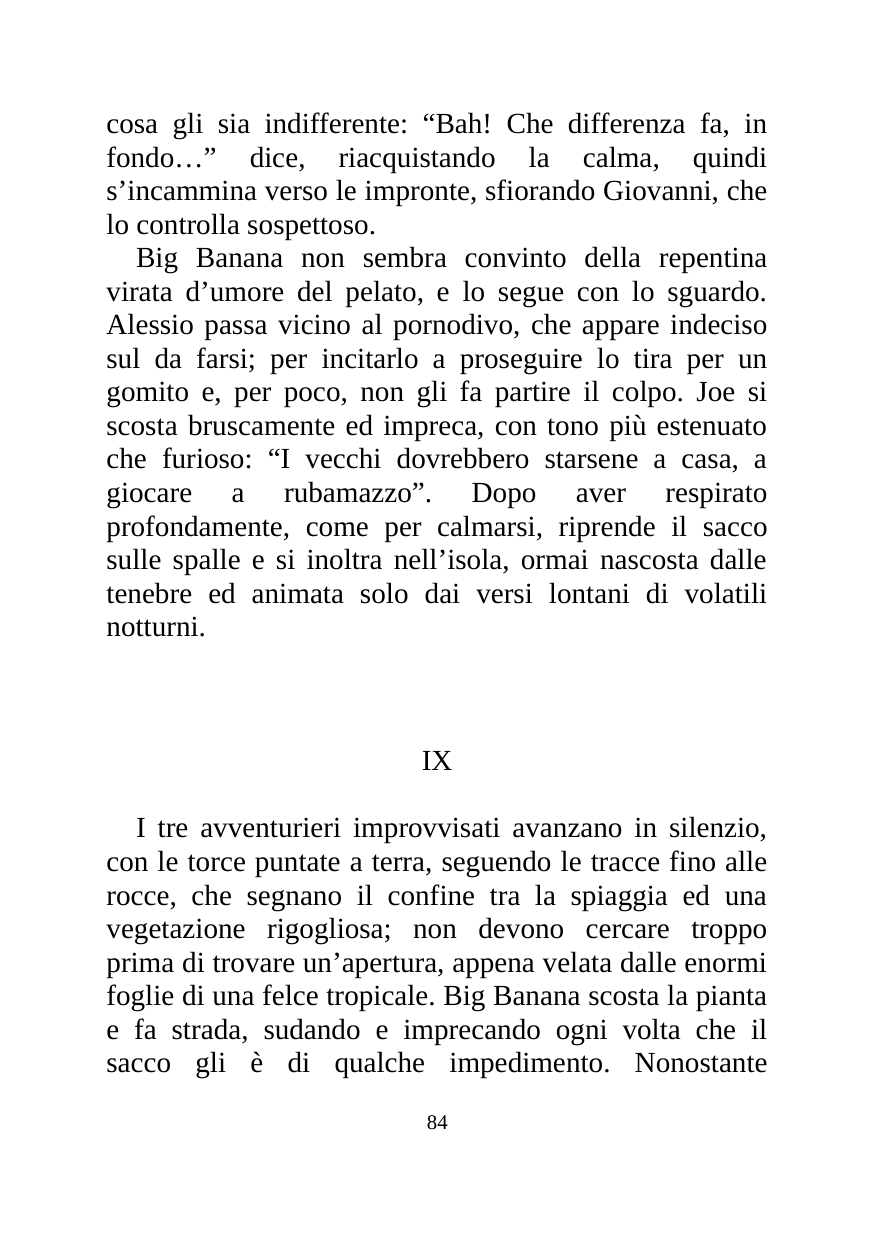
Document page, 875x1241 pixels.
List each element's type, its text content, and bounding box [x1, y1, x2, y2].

text I tre avventurieri improvvisati avanzano in silenzio, con le torce puntate a terra, seguendo le tracce fino alle rocce, che segnano il confine tra la spiaggia ed una vegetazione rigogliosa; non devono cercare troppo prima di trovare un’apertura, appena velata dalle enormi foglie di una felce tropicale. Big Banana scosta la pianta e fa strada, sudando e imprecando ogni volta che il sacco gli è di qualche impedimento. Nonostante [106, 811, 768, 1079]
text IX [106, 743, 768, 777]
text cosa gli sia indifferente: “Bah! Che differenza fa, in fondo…” dice, riacquistando la calma, quindi s’incammina verso le impronte, sfiorando Giovanni, che lo controlla sospettoso. [106, 106, 768, 240]
text Big Banana non sembra convinto della repentina virata d’umore del pelato, e lo segue con lo sguardo. Alessio passa vicino al pornodivo, che appare indeciso sul da farsi; per incitarlo a proseguire lo tira per un gomito e, per poco, non gli fa partire il colpo. Joe si scosta bruscamente ed impreca, con tono più estenuato che furioso: “I vecchi dovrebbero starsene a casa, a giocare a rubamazzo”. Dopo aver respirato profondamente, come per calmarsi, riprende il sacco sulle spalle e si inoltra nell’isola, ormai nascosta dalle tenebre ed animata solo dai versi lontani di volatili notturni. [106, 240, 768, 643]
